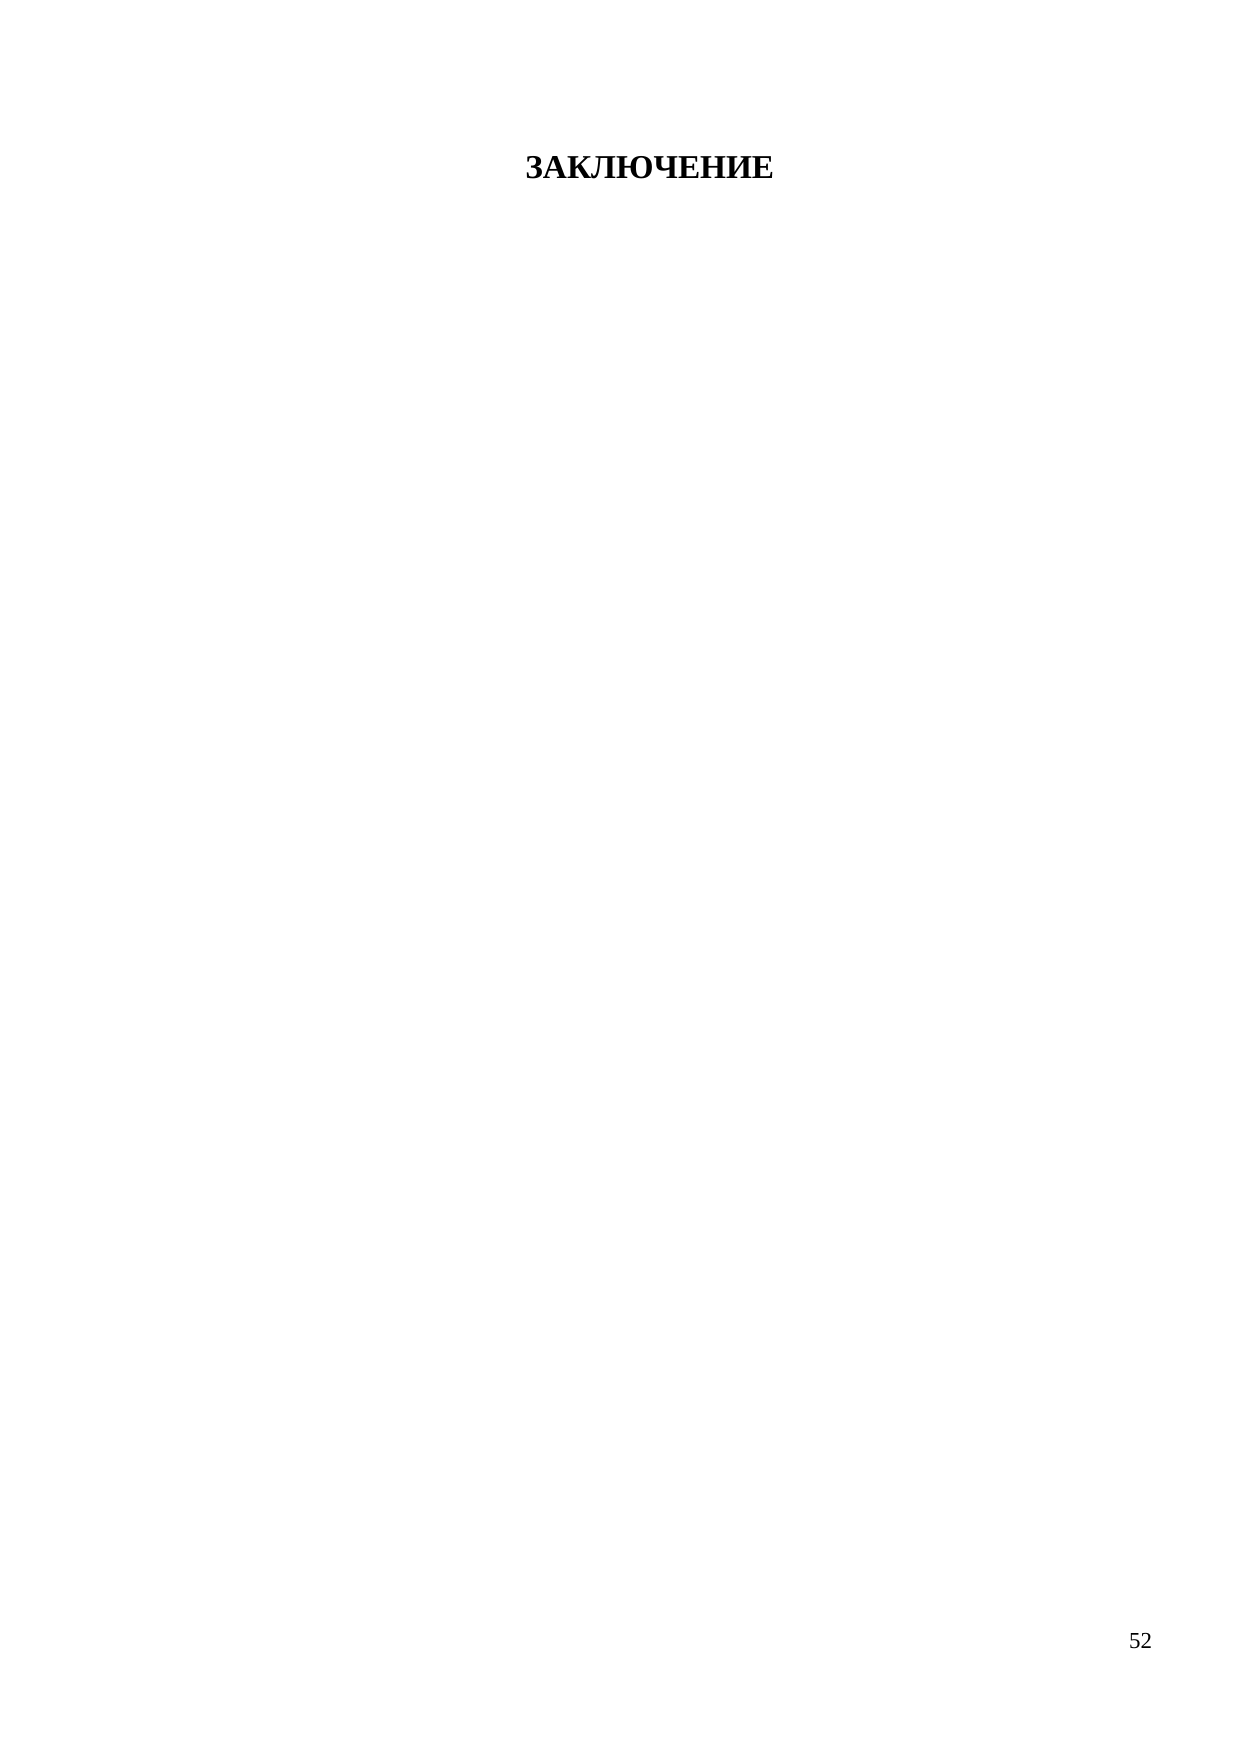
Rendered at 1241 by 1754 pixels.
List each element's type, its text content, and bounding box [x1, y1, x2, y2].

subtitle ЗАКЛЮЧЕНИЕ [148, 148, 1152, 186]
